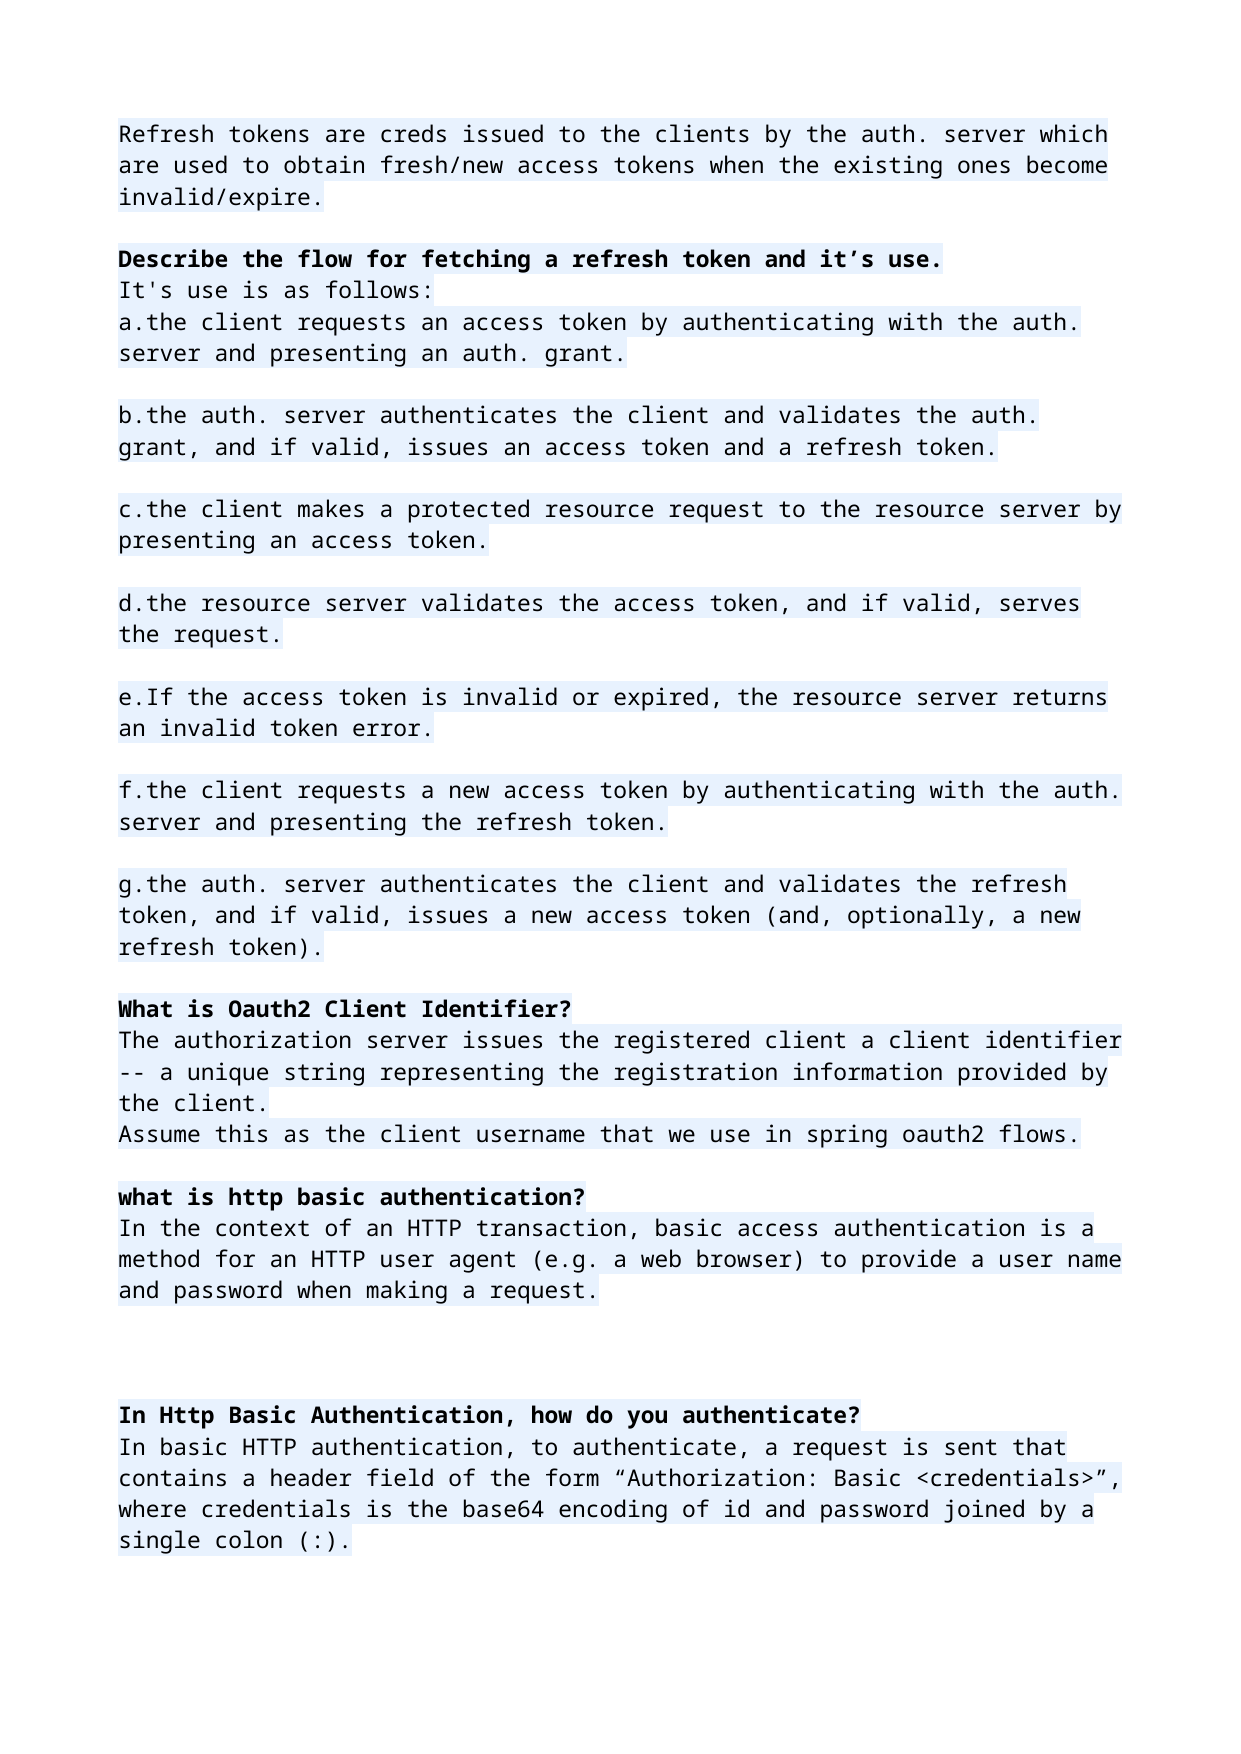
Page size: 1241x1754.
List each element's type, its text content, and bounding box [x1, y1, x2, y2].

text a.the client requests an access token by authenticating with the auth. server and presenting an auth. grant. [118, 306, 1122, 368]
text d.the resource server validates the access token, and if valid, serves the request. [118, 587, 1122, 649]
text Describe the flow for fetching a refresh token and it’s use. [118, 243, 1122, 274]
text The authorization server issues the registered client a client identifier -- a unique string representing the registration information provided by the client. [118, 1024, 1122, 1118]
text It's use is as follows: [118, 274, 1122, 306]
text g.the auth. server authenticates the client and validates the refresh token, and if valid, issues a new access token (and, optionally, a new refresh token). [118, 868, 1122, 962]
text In basic HTTP authentication, to authenticate, a request is sent that contains a header field of the form “Authorization: Basic <credentials>”, where credentials is the base64 encoding of id and password joined by a single colon (:). [118, 1431, 1122, 1556]
text What is Oauth2 Client Identifier? [118, 993, 1122, 1024]
text what is http basic authentication? [118, 1181, 1122, 1212]
text Assume this as the client username that we use in spring oauth2 flows. [118, 1118, 1122, 1149]
text b.the auth. server authenticates the client and validates the auth. grant, and if valid, issues an access token and a refresh token. [118, 399, 1122, 462]
text In Http Basic Authentication, how do you authenticate? [118, 1399, 1122, 1431]
text e.If the access token is invalid or expired, the resource server returns an invalid token error. [118, 681, 1122, 743]
text Refresh tokens are creds issued to the clients by the auth. server which are used to obtain fresh/new access tokens when the existing ones become invalid/expire. [118, 118, 1122, 212]
text In the context of an HTTP transaction, basic access authentication is a method for an HTTP user agent (e.g. a web browser) to provide a user name and password when making a request. [118, 1212, 1122, 1306]
text c.the client makes a protected resource request to the resource server by presenting an access token. [118, 493, 1122, 556]
text f.the client requests a new access token by authenticating with the auth. server and presenting the refresh token. [118, 774, 1122, 837]
